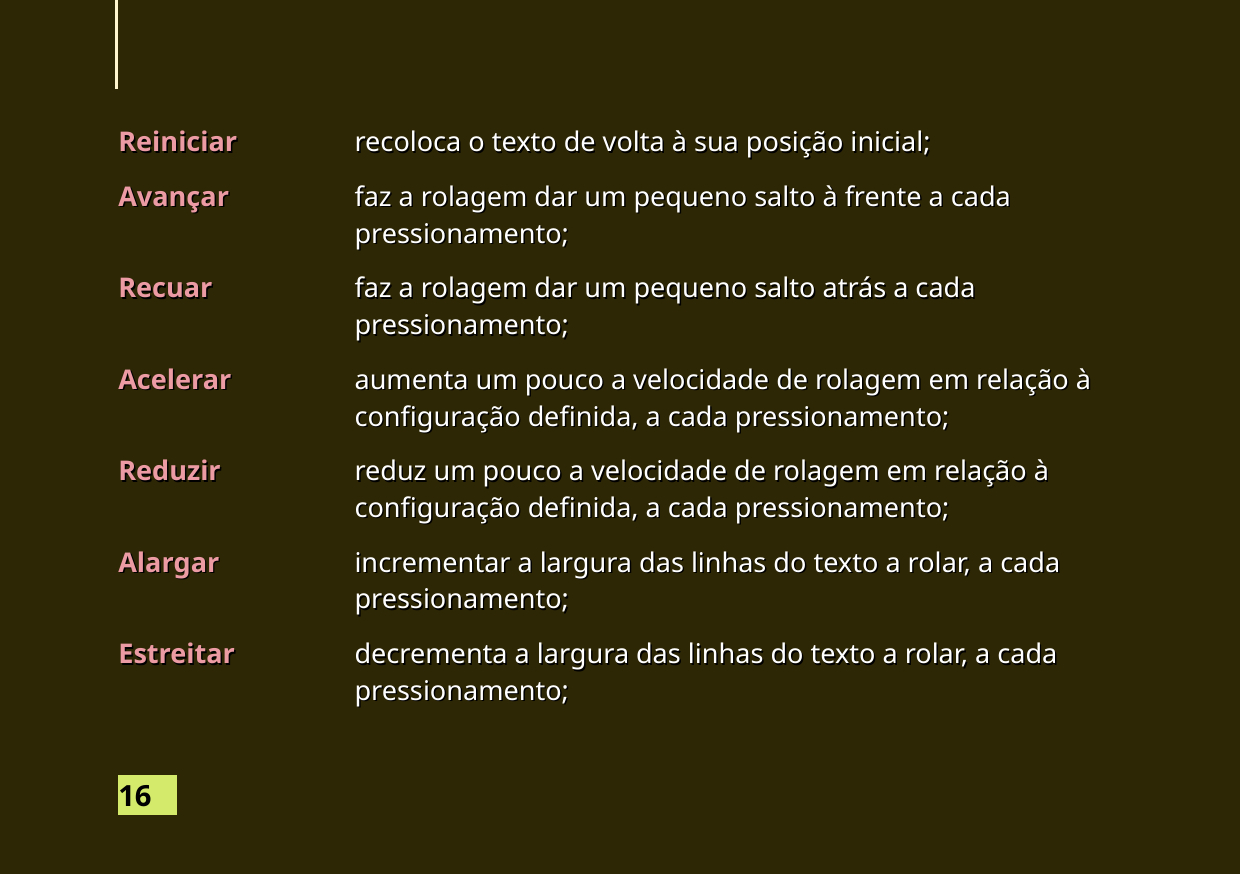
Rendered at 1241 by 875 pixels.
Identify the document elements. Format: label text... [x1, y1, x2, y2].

text Estreitar decrementa a largura das linhas do texto a rolar, a cada pressionamento; [118, 634, 1122, 708]
text Recuar faz a rolagem dar um pequeno salto atrás a cada pressionamento; [118, 269, 1122, 342]
text Alargar incrementar a largura das linhas do texto a rolar, a cada pressionamento; [118, 543, 1122, 617]
text Acelerar aumenta um pouco a velocidade de rolagem em relação à configuração definida, a cada pressionamento; [118, 360, 1122, 434]
text Reduzir reduz um pouco a velocidade de rolagem em relação à configuração definida, a cada pressionamento; [118, 452, 1122, 525]
text Avançar faz a rolagem dar um pequeno salto à frente a cada pressionamento; [118, 177, 1122, 251]
text Reiniciar recoloca o texto de volta à sua posição inicial; [118, 123, 1122, 159]
